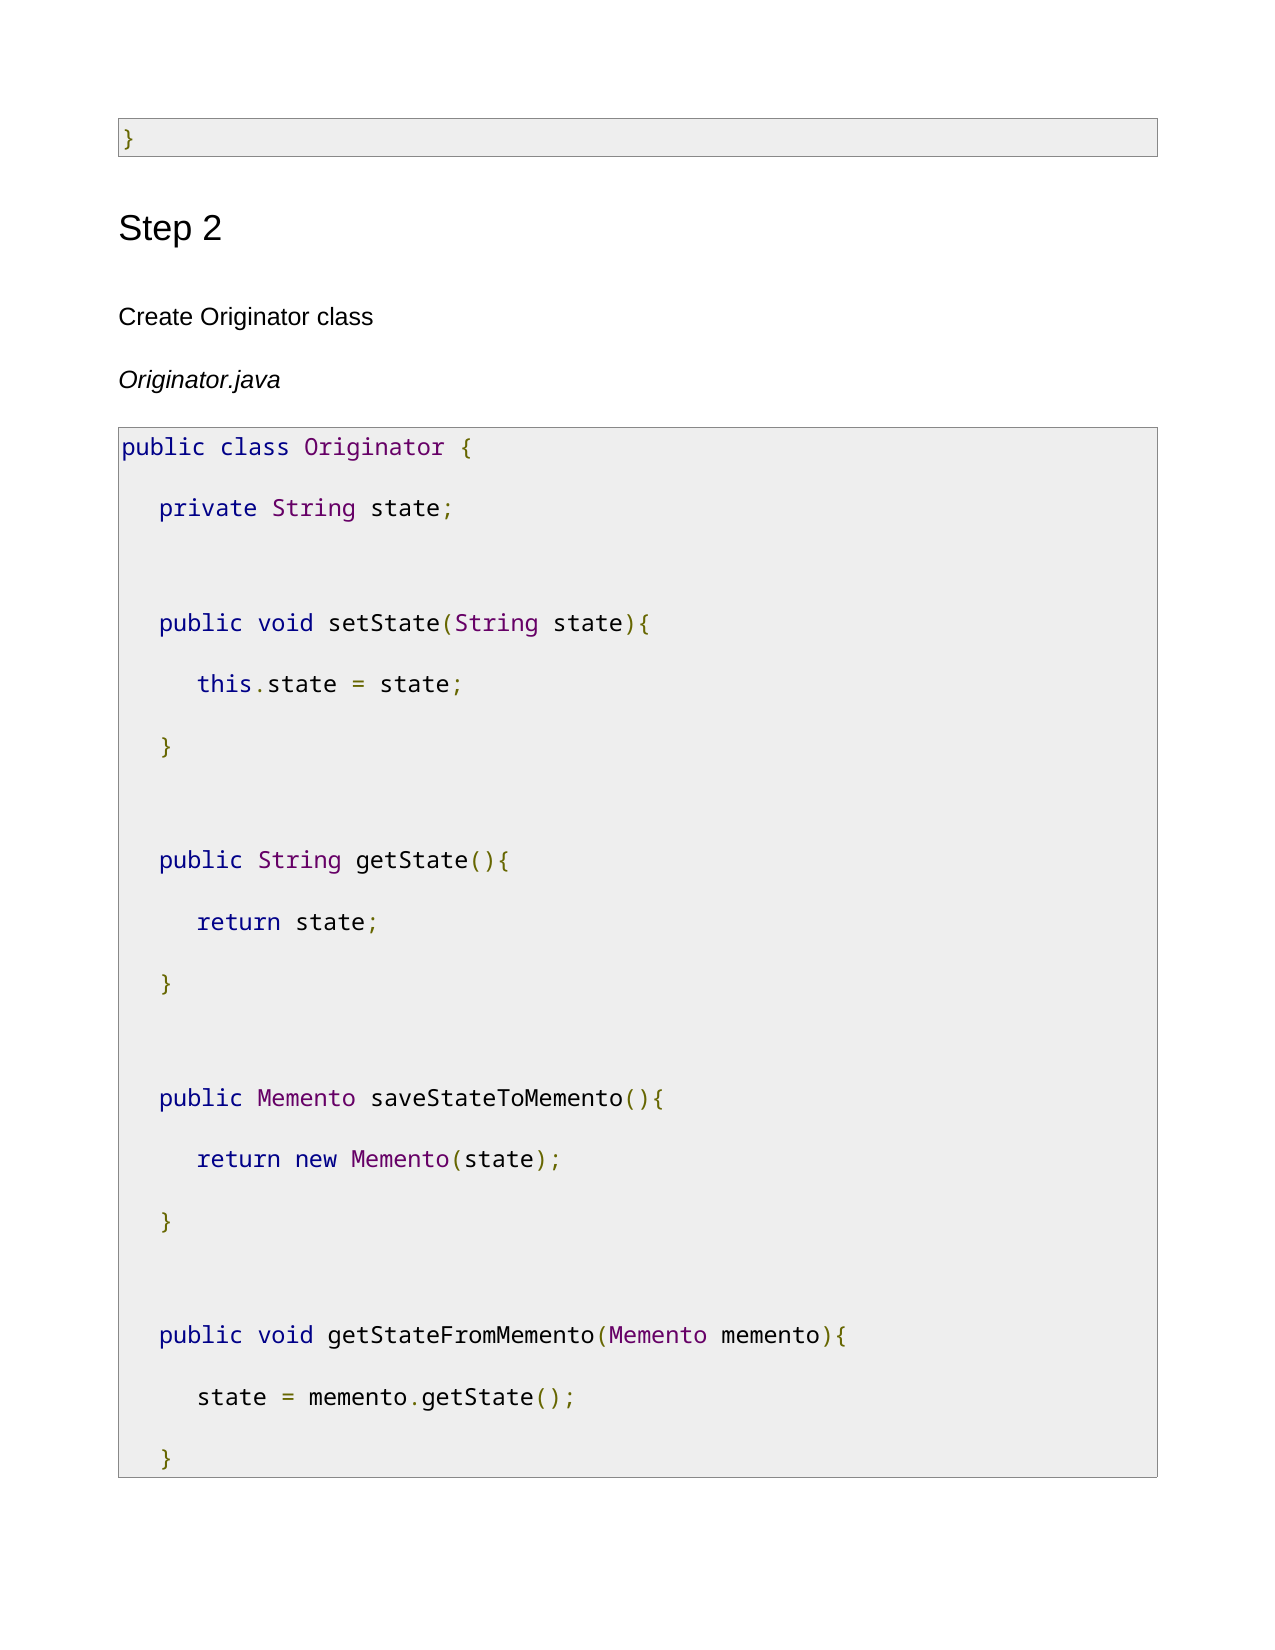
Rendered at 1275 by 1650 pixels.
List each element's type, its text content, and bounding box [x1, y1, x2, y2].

text state = memento.getState(); [119, 1377, 1157, 1412]
text public void getStateFromMemento(Memento memento){ [119, 1316, 1157, 1351]
text private String state; [119, 488, 1157, 524]
text } [119, 963, 1157, 999]
text return state; [119, 902, 1157, 937]
text } [119, 119, 1157, 156]
text this.state = state; [119, 664, 1157, 700]
text public class Originator { [119, 428, 1157, 462]
text } [119, 1201, 1157, 1236]
text } [119, 726, 1157, 761]
text Originator.java [118, 364, 1157, 393]
text Create Originator class [118, 302, 1157, 331]
text } [119, 1438, 1157, 1477]
text public Memento saveStateToMemento(){ [119, 1078, 1157, 1113]
text public String getState(){ [119, 841, 1157, 876]
subtitle Step 2 [118, 207, 1157, 248]
text return new Memento(state); [119, 1139, 1157, 1175]
text public void setState(String state){ [119, 603, 1157, 638]
